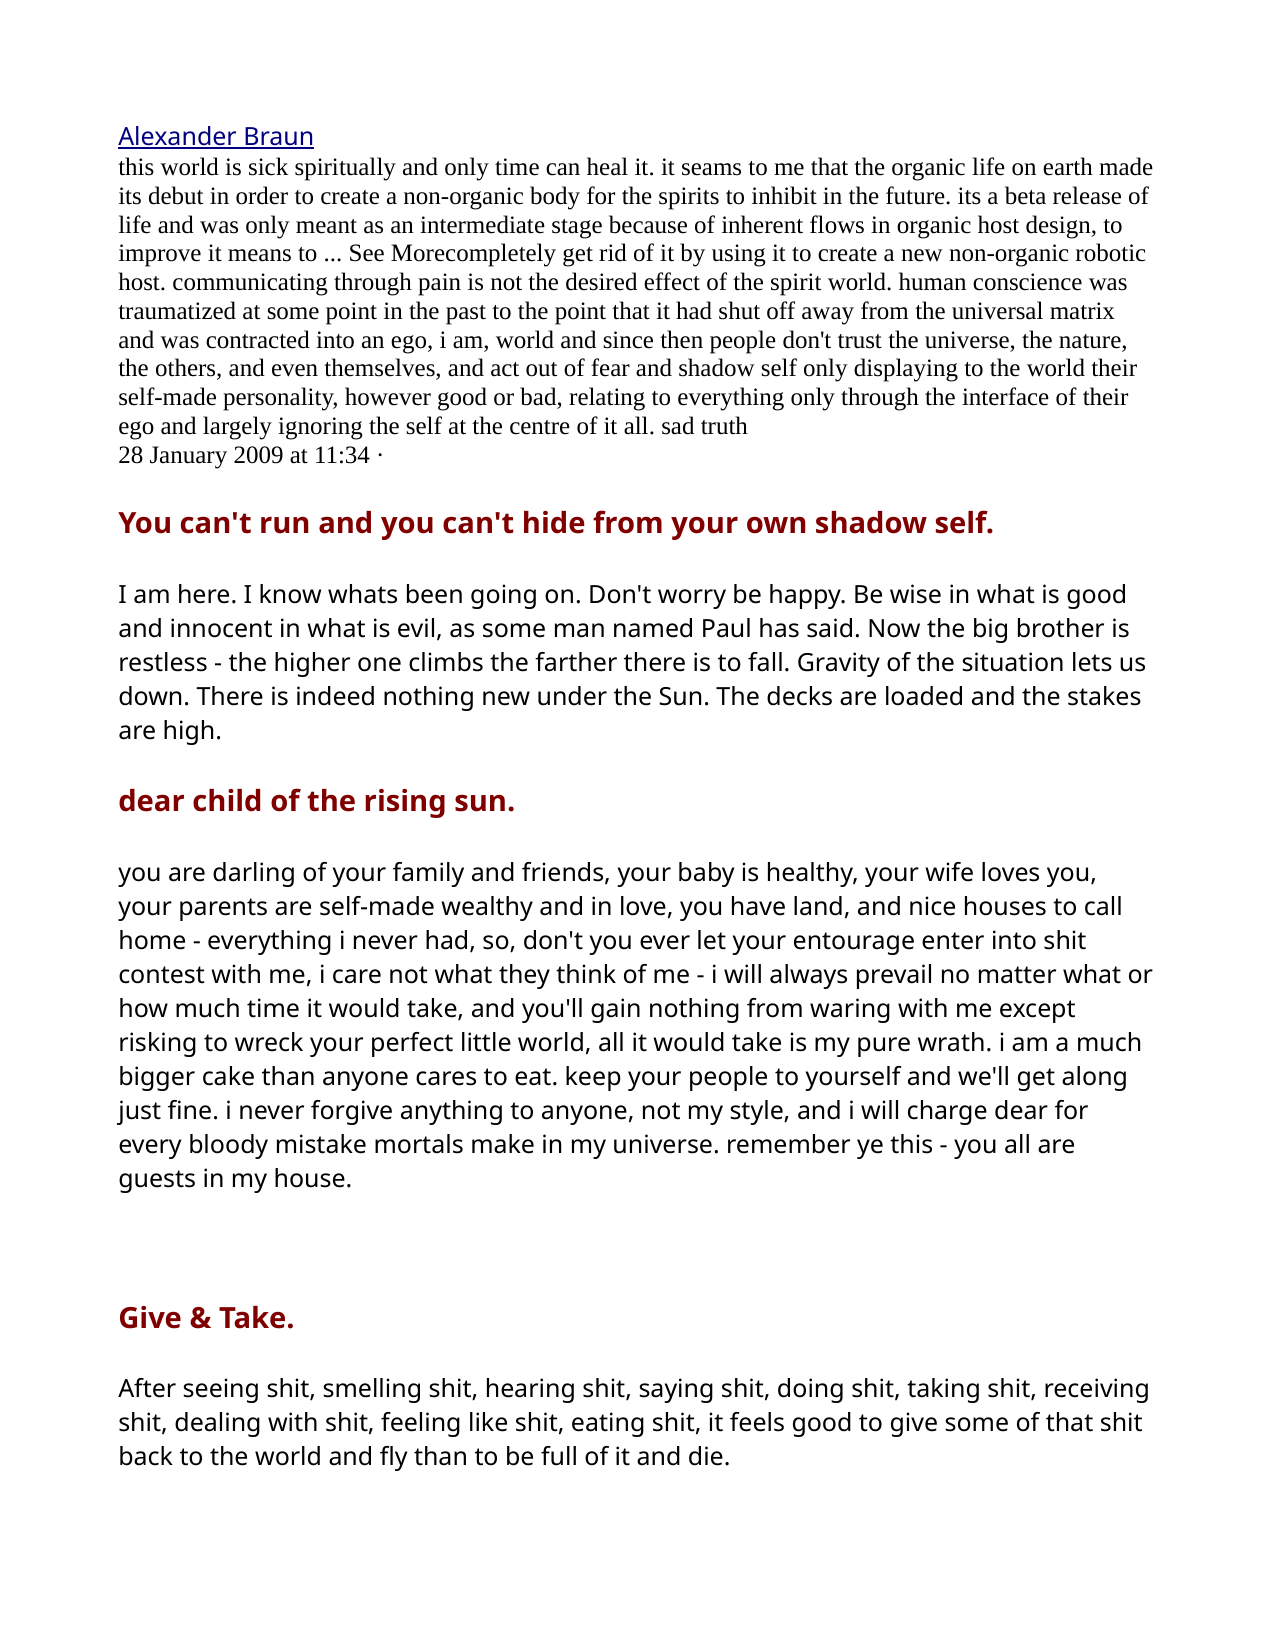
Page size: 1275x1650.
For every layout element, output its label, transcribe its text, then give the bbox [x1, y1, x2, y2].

text dear child of the rising sun. [118, 781, 1157, 820]
text this world is sick spiritually and only time can heal it. it seams to me that the organic life on earth made its debut in order to create a non-organic body for the spirits to inhibit in the future. its a beta release of life and was only meant as an intermediate stage because of inherent flows in organic host design, to improve it means to ... See Morecompletely get rid of it by using it to create a new non-organic robotic host. communicating through pain is not the desired effect of the spirit world. human conscience was traumatized at some point in the past to the point that it had shut off away from the universal matrix and was contracted into an ego, i am, world and since then people don't trust the universe, the nature, the others, and even themselves, and act out of fear and shadow self only displaying to the world their self-made personality, however good or bad, relating to everything only through the interface of their ego and largely ignoring the self at the centre of it all. sad truth [118, 152, 1157, 440]
text Alexander Braun [118, 118, 1157, 152]
text 28 January 2009 at 11:34 · [118, 440, 1157, 468]
text you are darling of your family and friends, your baby is healthy, your wife loves you, your parents are self-made wealthy and in love, you have land, and nice houses to call home - everything i never had, so, don't you ever let your entourage enter into shit contest with me, i care not what they think of me - i will always prevail no matter what or how much time it would take, and you'll gain nothing from waring with me except risking to wreck your perfect little world, all it would take is my pure wrath. i am a much bigger cake than anyone cares to eat. keep your people to yourself and we'll get along just fine. i never forgive anything to anyone, not my style, and i will charge dear for every bloody mistake mortals make in my universe. remember ye this - you all are guests in my house. [118, 854, 1157, 1195]
text Give & Take. [118, 1297, 1157, 1337]
text You can't run and you can't hide from your own shadow self. [118, 502, 1157, 542]
text After seeing shit, smelling shit, hearing shit, saying shit, doing shit, taking shit, receiving shit, dealing with shit, feeling like shit, eating shit, it feels good to give some of that shit back to the world and fly than to be full of it and die. [118, 1371, 1157, 1473]
text I am here. I know whats been going on. Don't worry be happy. Be wise in what is good and innocent in what is evil, as some man named Paul has said. Now the big brother is restless - the higher one climbs the farther there is to fall. Gravity of the situation lets us down. There is indeed nothing new under the Sun. The decks are loaded and the stakes are high. [118, 576, 1157, 747]
